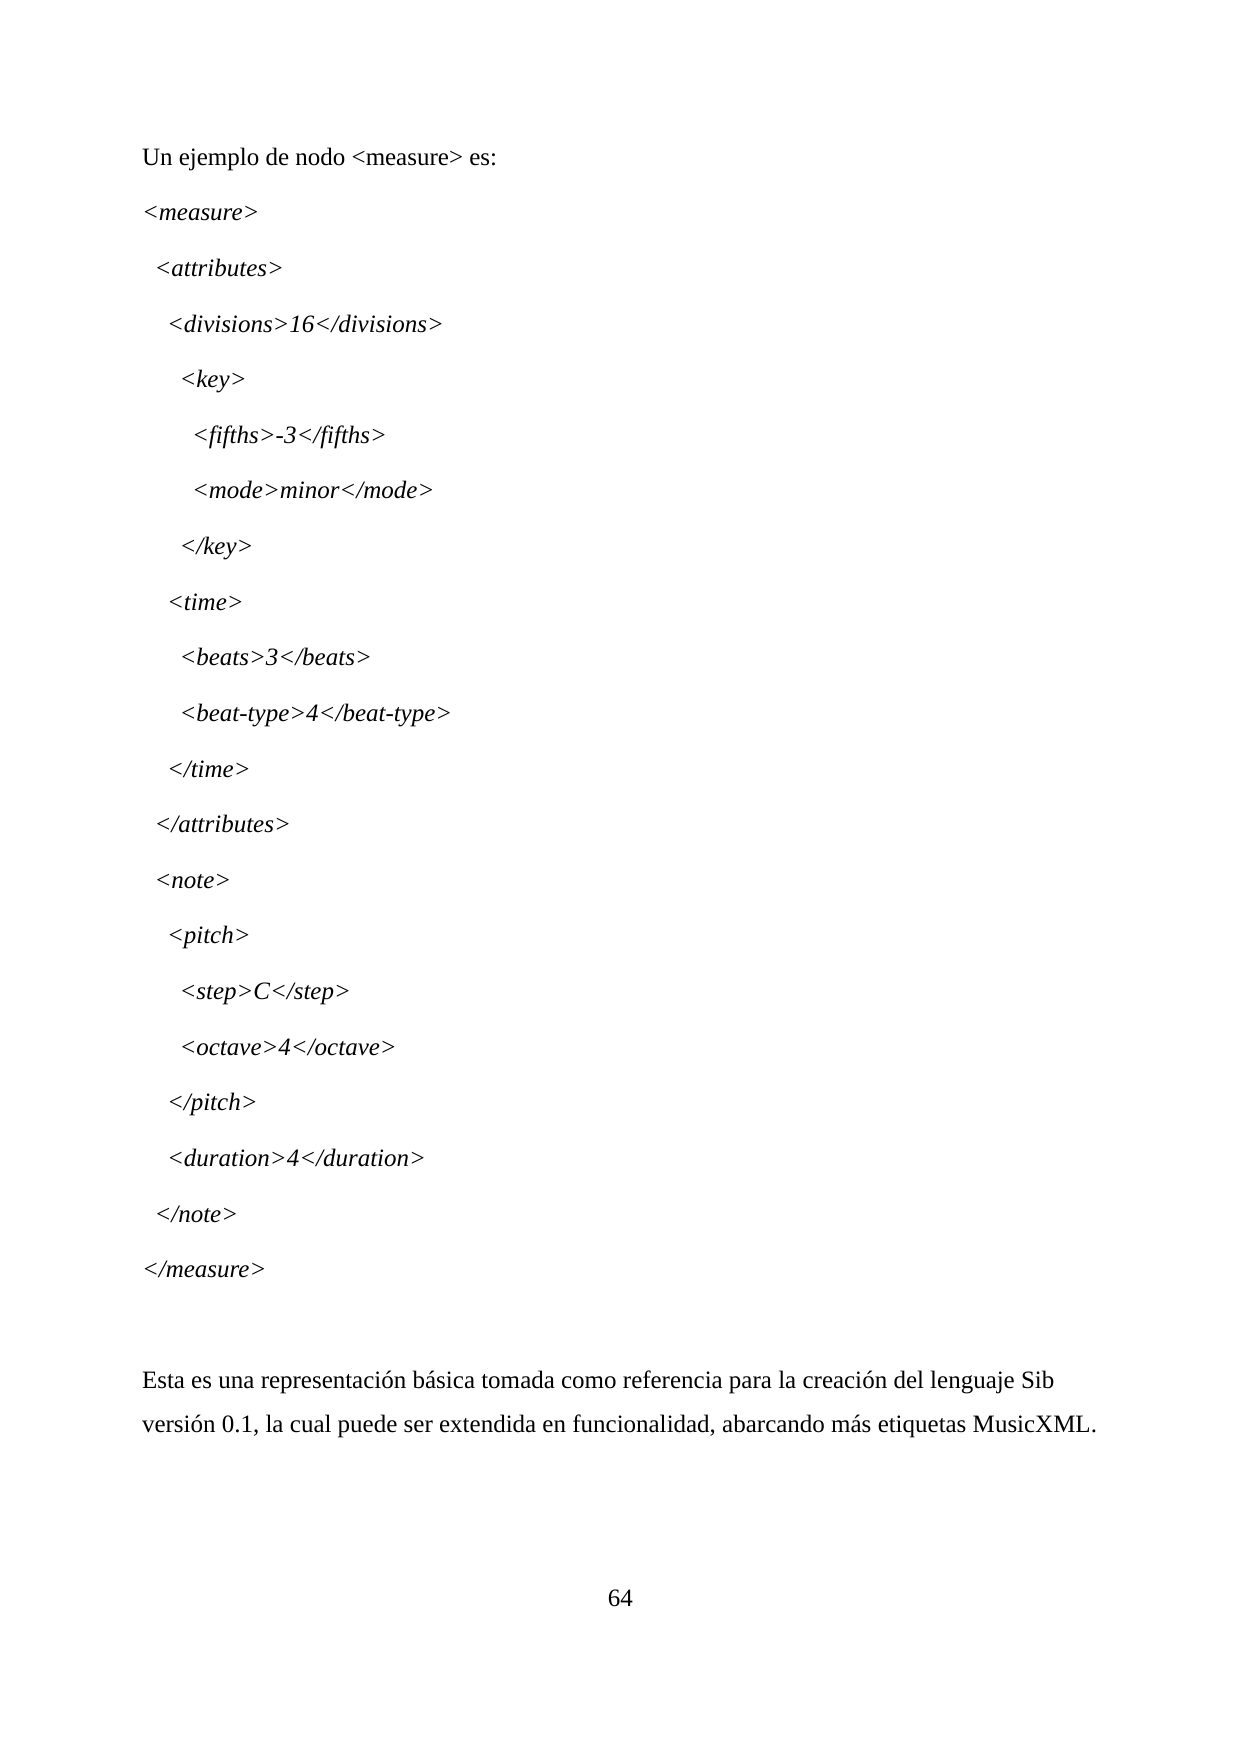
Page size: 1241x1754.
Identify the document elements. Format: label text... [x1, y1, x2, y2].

text <pitch> [142, 921, 1098, 949]
text </measure> [142, 1254, 1098, 1283]
text Un ejemplo de nodo <measure> es: [142, 142, 1098, 171]
text <mode>minor</mode> [142, 476, 1098, 504]
text </attributes> [142, 809, 1098, 838]
text </time> [142, 754, 1098, 782]
text </pitch> [142, 1087, 1098, 1116]
text <beats>3</beats> [142, 642, 1098, 671]
text </key> [142, 531, 1098, 560]
text <key> [142, 364, 1098, 393]
text <step>C</step> [142, 976, 1098, 1005]
text <octave>4</octave> [142, 1032, 1098, 1061]
text <note> [142, 865, 1098, 894]
text </note> [142, 1199, 1098, 1227]
text <measure> [142, 197, 1098, 226]
text <attributes> [142, 253, 1098, 282]
text <duration>4</duration> [142, 1143, 1098, 1172]
text <time> [142, 587, 1098, 616]
text <beat-type>4</beat-type> [142, 698, 1098, 727]
text <divisions>16</divisions> [142, 309, 1098, 337]
text Esta es una representación básica tomada como referencia para la creación del lenguaje Sib versión 0.1, la cual puede ser extendida en funcionalidad, abarcando más etiquetas MusicXML. [142, 1366, 1098, 1437]
text <fifths>-3</fifths> [142, 420, 1098, 449]
